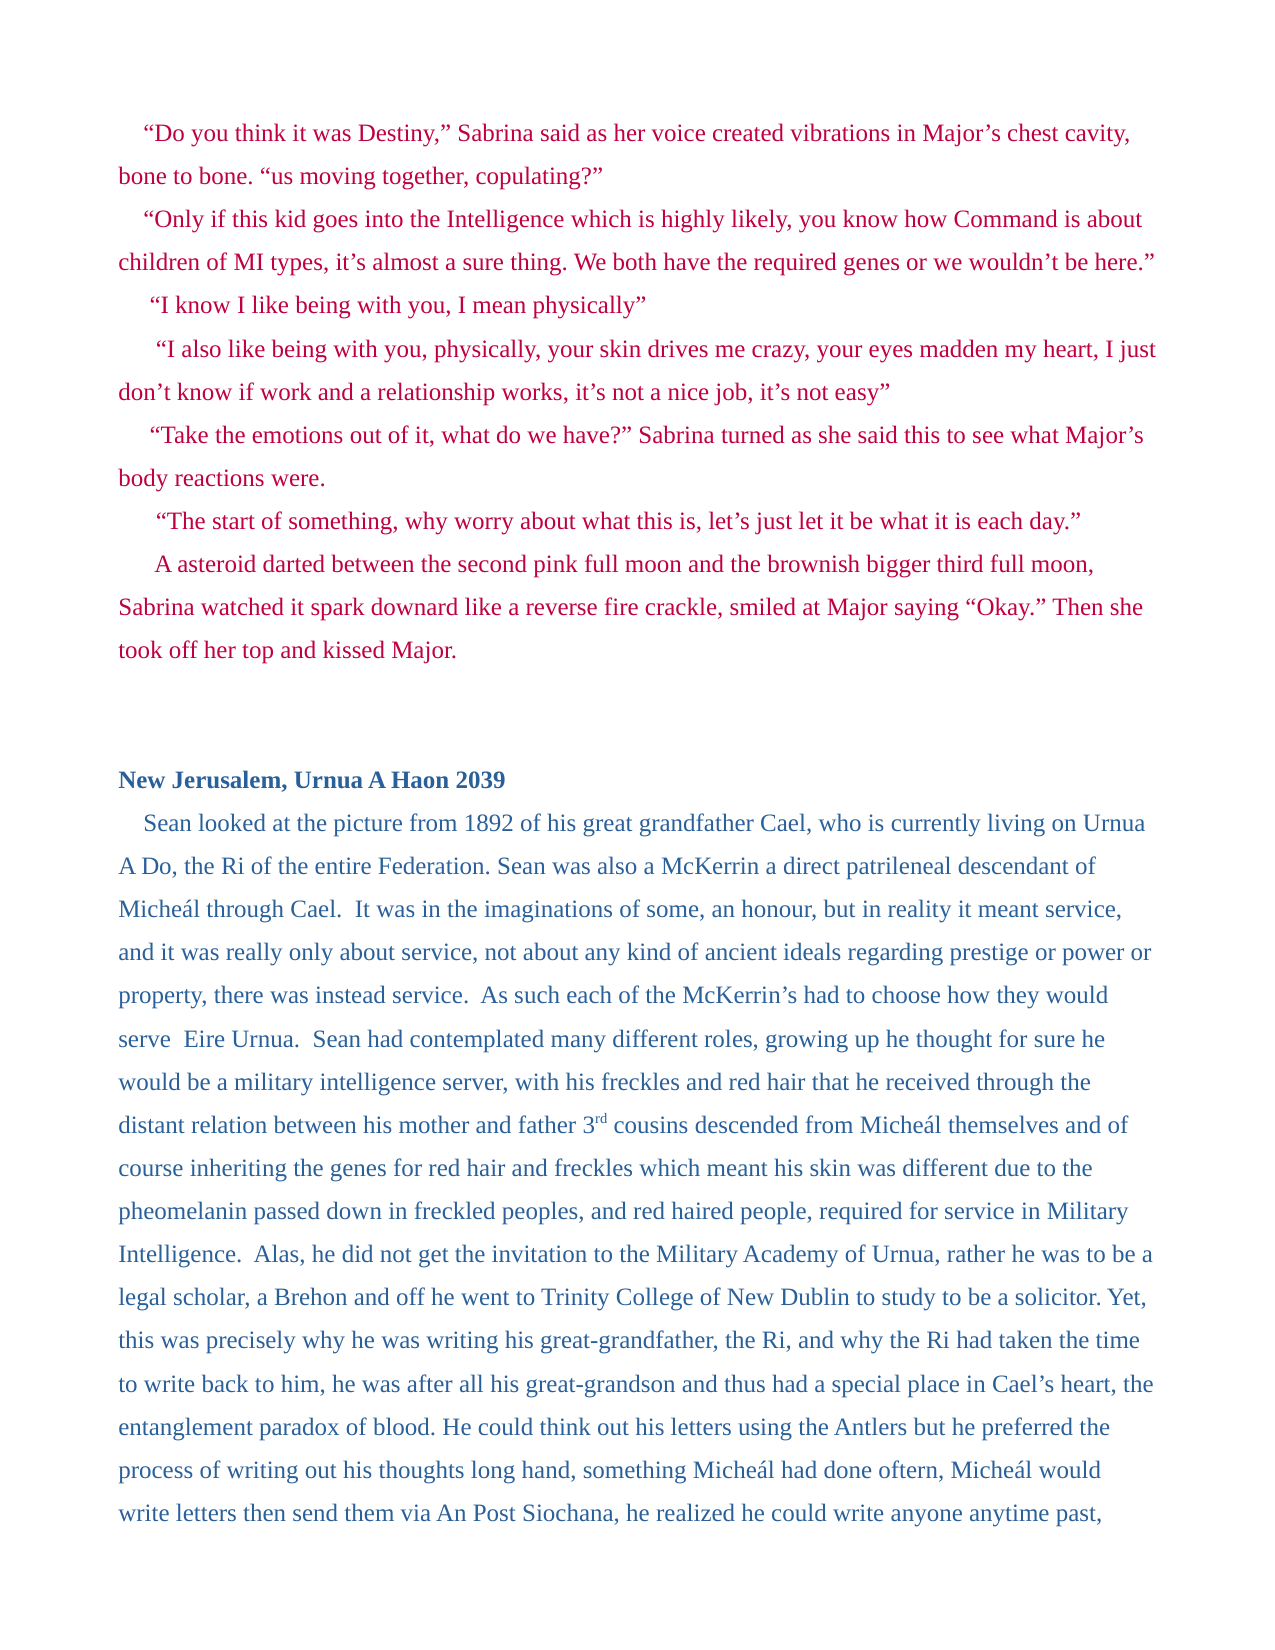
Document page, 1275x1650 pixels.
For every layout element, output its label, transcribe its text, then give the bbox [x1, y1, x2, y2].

text Sean looked at the picture from 1892 of his great grandfather Cael, who is currently living on Urnua A Do, the Ri of the entire Federation. Sean was also a McKerrin a direct patrileneal descendant of Micheál through Cael. It was in the imaginations of some, an honour, but in reality it meant service, and it was really only about service, not about any kind of ancient ideals regarding prestige or power or property, there was instead service. As such each of the McKerrin’s had to choose how they would serve Eire Urnua. Sean had contemplated many different roles, growing up he thought for sure he would be a military intelligence server, with his freckles and red hair that he received through the distant relation between his mother and father 3rd cousins descended from Micheál themselves and of course inheriting the genes for red hair and freckles which meant his skin was different due to the pheomelanin passed down in freckled peoples, and red haired people, required for service in Military Intelligence. Alas, he did not get the invitation to the Military Academy of Urnua, rather he was to be a legal scholar, a Brehon and off he went to Trinity College of New Dublin to study to be a solicitor. Yet, this was precisely why he was writing his great-grandfather, the Ri, and why the Ri had taken the time to write back to him, he was after all his great-grandson and thus had a special place in Cael’s heart, the entanglement paradox of blood. He could think out his letters using the Antlers but he preferred the process of writing out his thoughts long hand, something Micheál had done oftern, Micheál would write letters then send them via An Post Siochana, he realized he could write anyone anytime past, [118, 808, 1157, 1527]
text “Do you think it was Destiny,” Sabrina said as her voice created vibrations in Major’s chest cavity, bone to bone. “us moving together, copulating?” [118, 118, 1157, 190]
text “Take the emotions out of it, what do we have?” Sabrina turned as she said this to see what Major’s body reactions were. [118, 420, 1157, 492]
text “The start of something, why worry about what this is, let’s just let it be what it is each day.” [118, 506, 1157, 535]
text “I also like being with you, physically, your skin drives me crazy, your eyes madden my heart, I just don’t know if work and a relationship works, it’s not a nice job, it’s not easy” [118, 334, 1157, 406]
text “I know I like being with you, I mean physically” [118, 291, 1157, 319]
text “Only if this kid goes into the Intelligence which is highly likely, you know how Command is about children of MI types, it’s almost a sure thing. We both have the required genes or we wouldn’t be here.” [118, 204, 1157, 276]
text New Jerusalem, Urnua A Haon 2039 [118, 765, 1157, 794]
text A asteroid darted between the second pink full moon and the brownish bigger third full moon, Sabrina watched it spark downard like a reverse fire crackle, smiled at Major saying “Okay.” Then she took off her top and kissed Major. [118, 549, 1157, 664]
